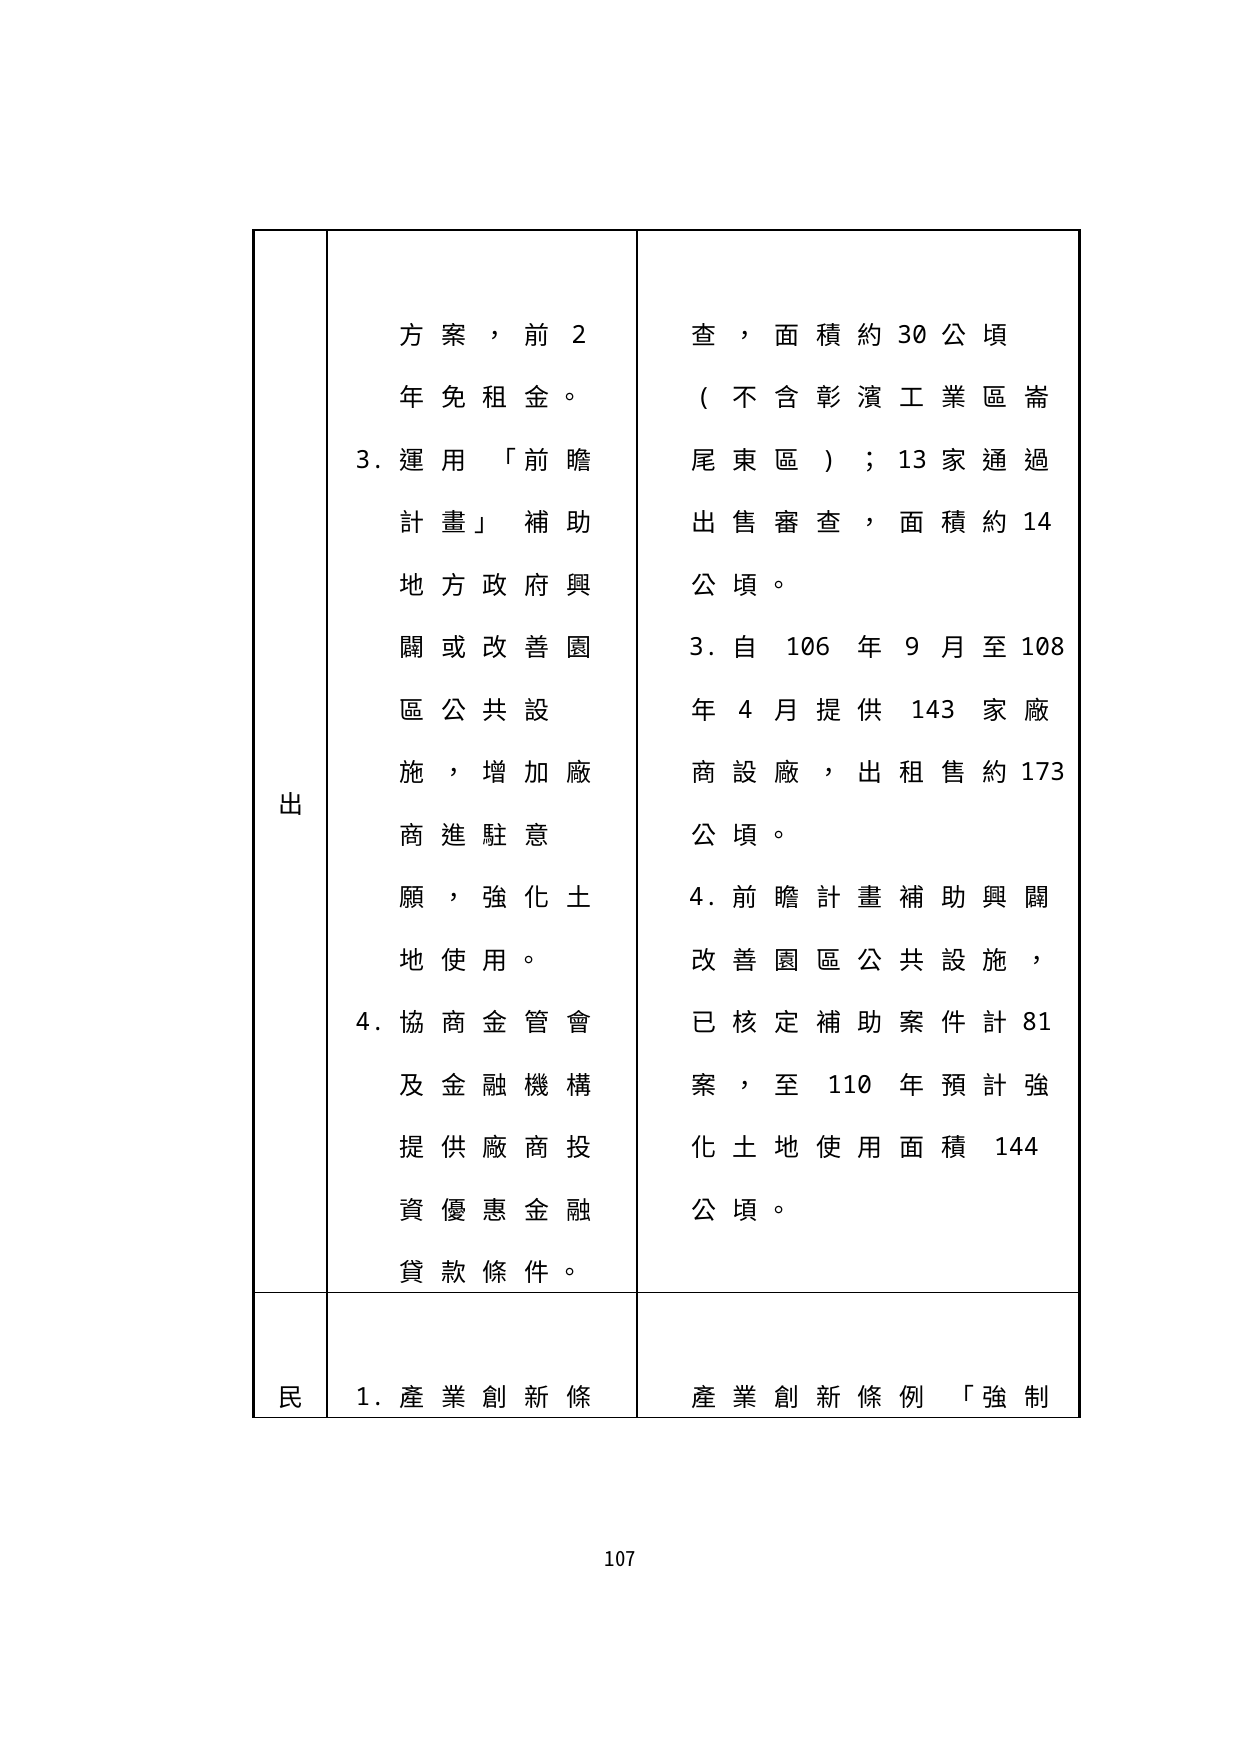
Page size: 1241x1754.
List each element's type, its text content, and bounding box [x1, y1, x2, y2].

table_cell 查，面積約30公頃(不含彰濱工業區崙尾東區)；13家通過出售審查，面積約14公頃。 3.自106年9月至108年4月提供143家廠商設廠，出租售約173公頃。 4.前瞻計畫補助興闢改善園區公共設施，已核定補助案件計81案，至110年預計強化土地使用面積144公頃。 [638, 231, 1078, 1292]
table_cell 產業創新條例「強制 [638, 1293, 1078, 1417]
table_cell 1.產業創新條 [328, 1293, 636, 1417]
table_cell 出 [255, 231, 326, 1292]
table_cell 方案，前2年免租金。 3.運用「前瞻計畫」補助地方政府興闢或改善園區公共設施，增加廠商進駐意願，強化土地使用。 4.協商金管會及金融機構提供廠商投資優惠金融貸款條件。 [328, 231, 636, 1292]
table_cell 民 [255, 1293, 326, 1417]
